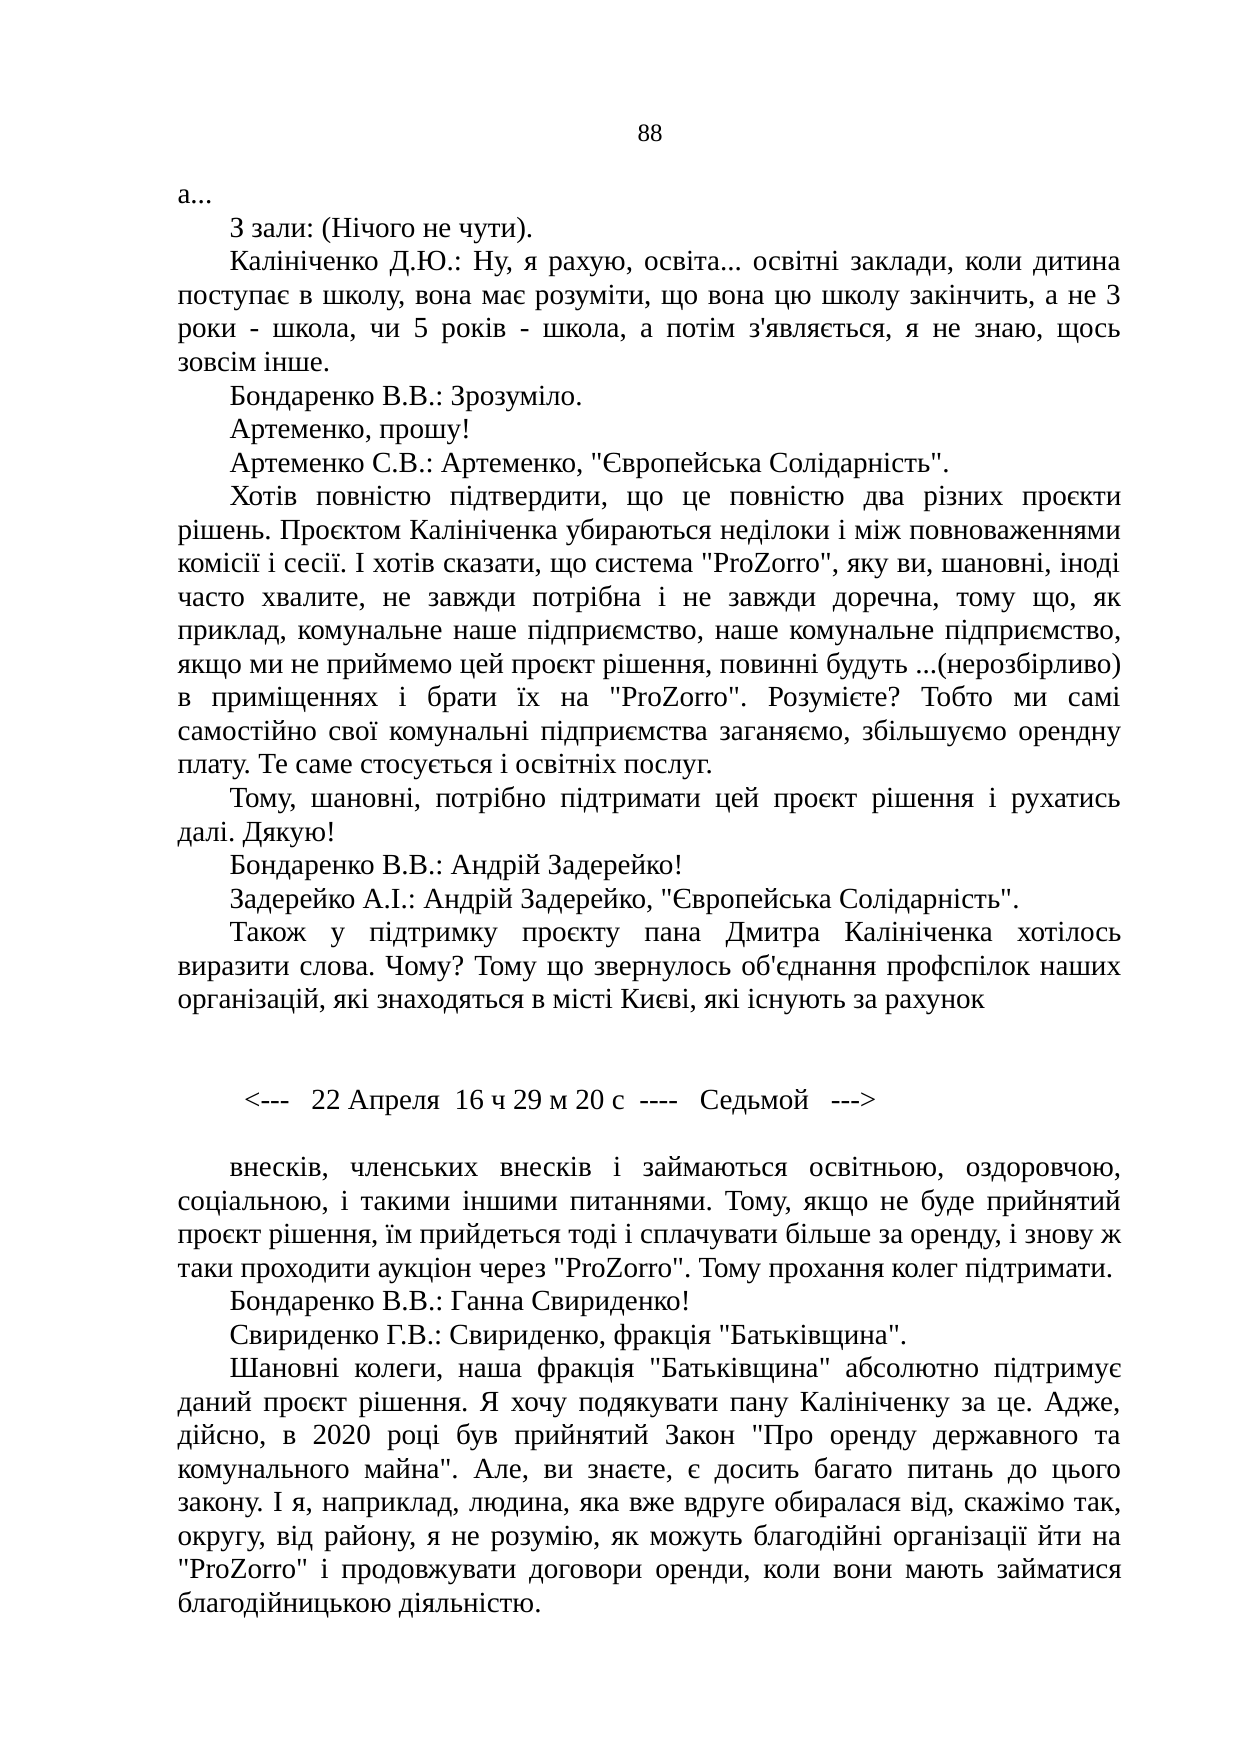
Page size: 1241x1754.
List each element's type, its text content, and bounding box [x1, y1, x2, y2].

text Артеменко С.В.: Артеменко, "Європейська Солідарність". [177, 445, 1122, 478]
text Бондаренко В.В.: Андрій Задерейко! [177, 847, 1122, 881]
text Тому, шановні, потрібно підтримати цей проєкт рішення і рухатись далі. Дякую! [177, 780, 1122, 847]
text Задерейко А.І.: Андрій Задерейко, "Європейська Солідарність". [177, 881, 1122, 914]
text а... [177, 176, 1122, 210]
text Свириденко Г.В.: Свириденко, фракція "Батьківщина". [177, 1317, 1122, 1350]
text <--- 22 Апреля 16 ч 29 м 20 с ---- Седьмой ---> [177, 1082, 1122, 1116]
text Бондаренко В.В.: Ганна Свириденко! [177, 1283, 1122, 1317]
text Бондаренко В.В.: Зрозуміло. [177, 378, 1122, 411]
text внесків, членських внесків і займаються освітньою, оздоровчою, соціальною, і такими іншими питаннями. Тому, якщо не буде прийнятий проєкт рішення, їм прийдеться тоді і сплачувати більше за оренду, і знову ж таки проходити аукціон через "ProZorro". Тому прохання колег підтримати. [177, 1149, 1122, 1283]
text Калініченко Д.Ю.: Ну, я рахую, освіта... освітні заклади, коли дитина поступає в школу, вона має розуміти, що вона цю школу закінчить, а не 3 роки - школа, чи 5 років - школа, а потім з'являється, я не знаю, щось зовсім інше. [177, 243, 1122, 378]
text Також у підтримку проєкту пана Дмитра Калініченка хотілось виразити слова. Чому? Тому що звернулось об'єднання профспілок наших організацій, які знаходяться в місті Києві, які існують за рахунок [177, 914, 1122, 1015]
text Шановні колеги, наша фракція "Батьківщина" абсолютно підтримує даний проєкт рішення. Я хочу подякувати пану Калініченку за це. Адже, дійсно, в 2020 році був прийнятий Закон "Про оренду державного та комунального майна". Але, ви знаєте, є досить багато питань до цього закону. І я, наприклад, людина, яка вже вдруге обиралася від, скажімо так, округу, від району, я не розумію, як можуть благодійні організації йти на "ProZorro" і продовжувати договори оренди, коли вони мають займатися благодійницькою діяльністю. [177, 1350, 1122, 1619]
text Хотів повністю підтвердити, що це повністю два різних проєкти рішень. Проєктом Калініченка убираються неділоки і між повноваженнями комісії і сесії. І хотів сказати, що система "ProZorro", яку ви, шановні, іноді часто хвалите, не завжди потрібна і не завжди доречна, тому що, як приклад, комунальне наше підприємство, наше комунальне підприємство, якщо ми не приймемо цей проєкт рішення, повинні будуть ...(нерозбірливо) в приміщеннях і брати їх на "ProZorro". Розумієте? Тобто ми самі самостійно свої комунальні підприємства заганяємо, збільшуємо орендну плату. Те саме стосується і освітніх послуг. [177, 478, 1122, 780]
text З зали: (Нічого не чути). [177, 210, 1122, 243]
text Артеменко, прошу! [177, 411, 1122, 445]
